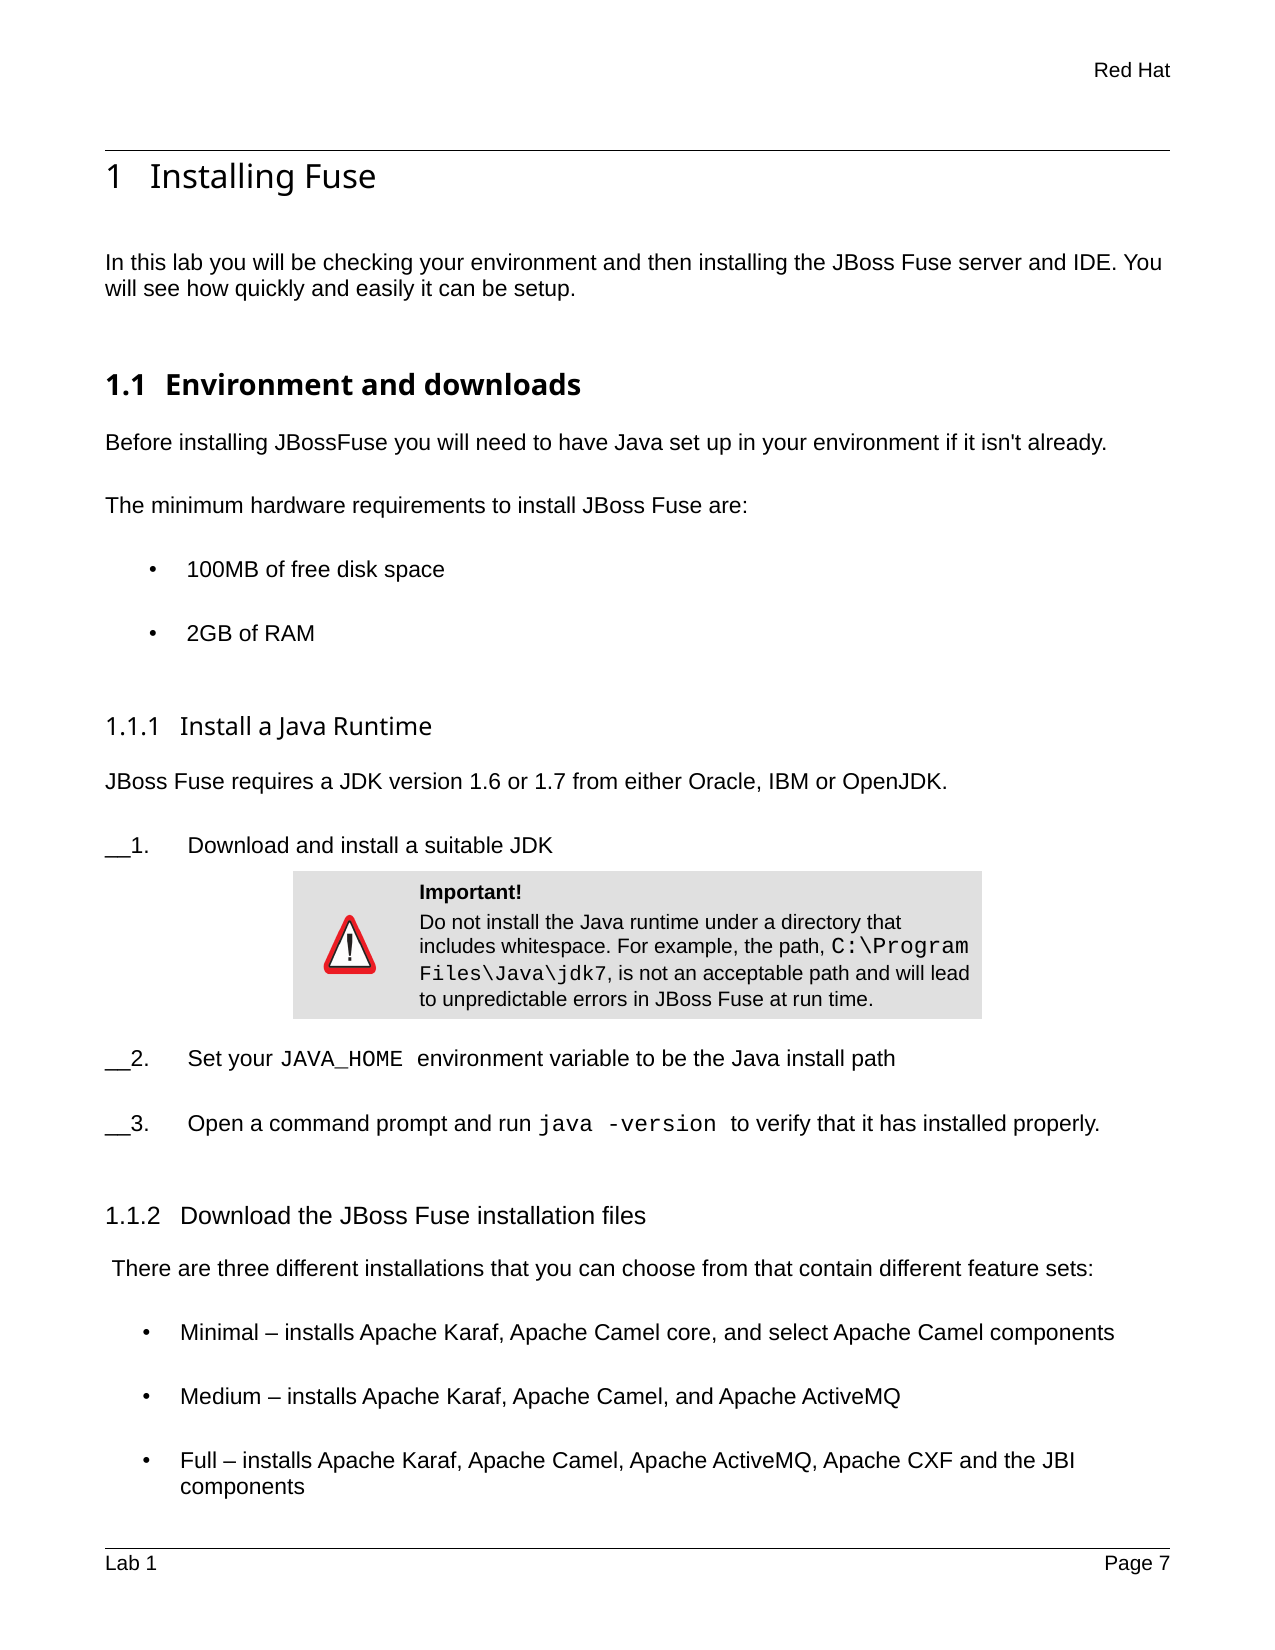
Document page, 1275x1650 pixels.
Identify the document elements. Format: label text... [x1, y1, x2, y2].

list Full – installs Apache Karaf, Apache Camel, Apache ActiveMQ, Apache CXF and the JBI components [142, 1447, 1170, 1499]
table_header Important! Do not install the Java runtime under a directory that includes whitespace. For example, the path, C:\Program Files\Java\jdk7, is not an acceptable path and will lead to unpredictable errors in JBoss Fuse at run time. [407, 871, 982, 1019]
text JBoss Fuse requires a JDK version 1.6 or 1.7 from either Oracle, IBM or OpenJDK. [105, 768, 1170, 794]
text Before installing JBossFuse you will need to have Java set up in your environment if it isn't already. [105, 428, 1170, 455]
subtitle Install a Java Runtime [105, 709, 1170, 743]
subtitle Environment and downloads [105, 364, 1170, 403]
table_header [293, 871, 407, 1019]
subtitle Download the JBoss Fuse installation files [105, 1201, 1170, 1230]
subtitle Installing Fuse [105, 151, 1170, 198]
text There are three different installations that you can choose from that contain different feature sets: [105, 1255, 1170, 1281]
text In this lab you will be checking your environment and then installing the JBoss Fuse server and IDE. You will see how quickly and easily it can be setup. [105, 248, 1170, 301]
picture [319, 907, 380, 983]
text The minimum hardware requirements to install JBoss Fuse are: [105, 492, 1170, 519]
list 2GB of RAM [149, 620, 1170, 646]
list Medium – installs Apache Karaf, Apache Camel, and Apache ActiveMQ [142, 1383, 1170, 1409]
list Open a command prompt and run java -version to verify that it has installed properly. [105, 1110, 1170, 1139]
list Set your JAVA_HOME environment variable to be the Java install path [105, 1044, 1170, 1073]
list Download and install a suitable JDK [105, 832, 1170, 858]
list 100MB of free disk space [149, 556, 1170, 582]
list Minimal – installs Apache Karaf, Apache Camel core, and select Apache Camel components [142, 1319, 1170, 1345]
